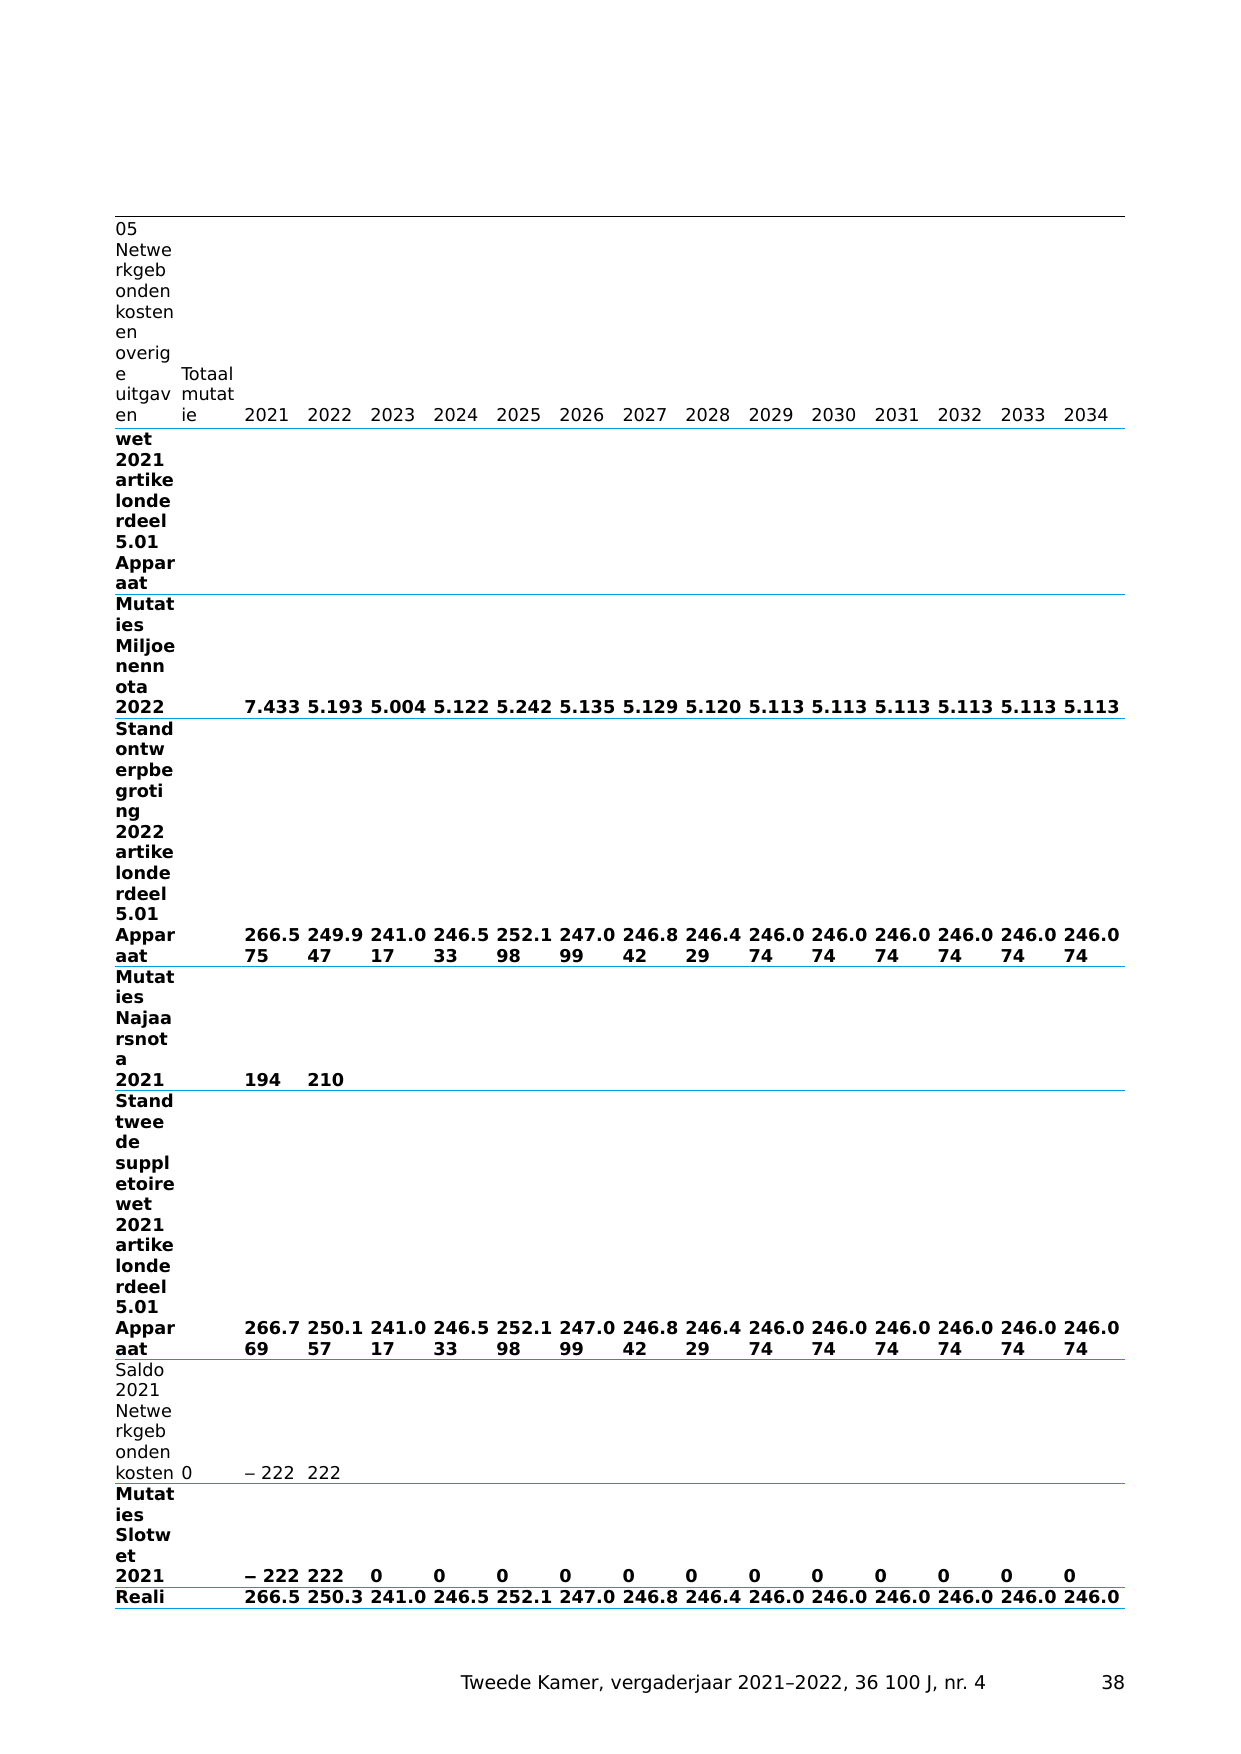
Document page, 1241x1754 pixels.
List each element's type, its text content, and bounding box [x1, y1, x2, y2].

table_cell 0 [430, 1484, 493, 1587]
table_cell 2027 [619, 217, 682, 428]
table_cell [178, 1588, 241, 1608]
table_cell 266.769 [241, 1091, 304, 1359]
table_cell 246.074 [934, 1091, 997, 1359]
table_cell 5.122 [430, 595, 493, 718]
table_cell [682, 1360, 745, 1483]
table_cell 246.533 [430, 1091, 493, 1359]
table_cell 2023 [367, 217, 430, 428]
table_cell 246.842 [619, 719, 682, 966]
table_cell 2032 [934, 217, 997, 428]
table_cell [178, 1484, 241, 1587]
table_cell 2034 [1060, 217, 1125, 428]
table_cell 252.198 [493, 1091, 556, 1359]
table_cell 2025 [493, 217, 556, 428]
table_cell Stand tweede suppletoire wet 2021 artikelonderdeel 5.01 Apparaat [115, 1091, 178, 1359]
table_cell 2021 [241, 217, 304, 428]
table_cell 250.3 [304, 1588, 367, 1608]
table_cell 5.004 [367, 595, 430, 718]
table_cell 05 Netwerkgebonden kosten en overige uitgaven [115, 217, 178, 428]
table_cell 246.429 [682, 719, 745, 966]
table_cell [682, 429, 745, 594]
table_cell [998, 967, 1060, 1090]
table_cell 247.099 [556, 719, 619, 966]
table_cell [682, 967, 745, 1090]
table_cell [1060, 1360, 1125, 1483]
table_cell 5.113 [934, 595, 997, 718]
table_cell 266.575 [241, 719, 304, 966]
table_cell [1060, 967, 1125, 1090]
table_cell 247.099 [556, 1091, 619, 1359]
table_cell [430, 1360, 493, 1483]
table_cell 0 [998, 1484, 1060, 1587]
table_cell [556, 1360, 619, 1483]
table_cell [619, 429, 682, 594]
table_cell 246.0 [808, 1588, 871, 1608]
table_cell 266.5 [241, 1588, 304, 1608]
table_cell 246.074 [934, 719, 997, 966]
table_cell [178, 1091, 241, 1359]
table_cell [430, 429, 493, 594]
table_cell 246.074 [998, 719, 1060, 966]
table_cell 2022 [304, 217, 367, 428]
table_cell 246.074 [871, 719, 934, 966]
table_cell [556, 967, 619, 1090]
table_cell 5.113 [808, 595, 871, 718]
table_cell 0 [808, 1484, 871, 1587]
table_cell 0 [934, 1484, 997, 1587]
table_cell [998, 429, 1060, 594]
table_cell 2030 [808, 217, 871, 428]
table_cell [871, 429, 934, 594]
table_cell ‒ 222 [241, 1484, 304, 1587]
table_cell 246.842 [619, 1091, 682, 1359]
table_cell [241, 429, 304, 594]
table_cell 250.157 [304, 1091, 367, 1359]
table_cell 5.193 [304, 595, 367, 718]
table_cell Saldo 2021 Netwerkgebonden kosten [115, 1360, 178, 1483]
table_cell [871, 967, 934, 1090]
table_cell 246.0 [871, 1588, 934, 1608]
table_cell 0 [682, 1484, 745, 1587]
table_cell 2033 [998, 217, 1060, 428]
table_cell [367, 967, 430, 1090]
table_cell 0 [619, 1484, 682, 1587]
table_cell 5.113 [871, 595, 934, 718]
table_cell 246.074 [1060, 719, 1125, 966]
table_cell [304, 429, 367, 594]
table_cell 5.113 [998, 595, 1060, 718]
table_cell 246.0 [998, 1588, 1060, 1608]
table_cell 0 [367, 1484, 430, 1587]
table_cell 246.074 [871, 1091, 934, 1359]
table_cell [998, 1360, 1060, 1483]
table_cell 0 [178, 1360, 241, 1483]
table_cell [1060, 429, 1125, 594]
table_cell [934, 429, 997, 594]
table_cell 194 [241, 967, 304, 1090]
table_cell 246.533 [430, 719, 493, 966]
table_cell [934, 1360, 997, 1483]
table_cell 210 [304, 967, 367, 1090]
table_cell 0 [493, 1484, 556, 1587]
table_cell 2031 [871, 217, 934, 428]
table_cell 246.0 [1060, 1588, 1125, 1608]
table_cell [367, 1360, 430, 1483]
table_cell 5.129 [619, 595, 682, 718]
table_cell 2026 [556, 217, 619, 428]
table_cell 0 [1060, 1484, 1125, 1587]
table_cell 246.5 [430, 1588, 493, 1608]
table_cell [745, 1360, 808, 1483]
table_cell 246.074 [998, 1091, 1060, 1359]
table_cell 246.074 [745, 719, 808, 966]
table_cell [745, 967, 808, 1090]
table_cell 246.074 [808, 719, 871, 966]
table_cell Mutaties Najaarsnota 2021 [115, 967, 178, 1090]
table_cell 0 [745, 1484, 808, 1587]
table_cell 5.120 [682, 595, 745, 718]
table_cell [178, 595, 241, 718]
table_cell [556, 429, 619, 594]
table_cell Reali [115, 1588, 178, 1608]
table_cell ‒ 222 [241, 1360, 304, 1483]
table_cell [808, 1360, 871, 1483]
table_cell [934, 967, 997, 1090]
table_cell 241.017 [367, 719, 430, 966]
table_cell [178, 429, 241, 594]
table_cell 5.113 [745, 595, 808, 718]
table_cell Mutaties Slotwet 2021 [115, 1484, 178, 1587]
table_cell 241.0 [367, 1588, 430, 1608]
table_cell 0 [871, 1484, 934, 1587]
table_cell [367, 429, 430, 594]
table_cell [808, 429, 871, 594]
table_cell 5.242 [493, 595, 556, 718]
table_cell 222 [304, 1484, 367, 1587]
table_cell 246.074 [808, 1091, 871, 1359]
table_cell Totaal mutatie [178, 217, 241, 428]
table_cell 2029 [745, 217, 808, 428]
table_cell 222 [304, 1360, 367, 1483]
table_cell 0 [556, 1484, 619, 1587]
table_cell 7.433 [241, 595, 304, 718]
table_cell [178, 967, 241, 1090]
table_cell 2024 [430, 217, 493, 428]
table_cell [745, 429, 808, 594]
table_cell 246.8 [619, 1588, 682, 1608]
table_cell 246.429 [682, 1091, 745, 1359]
table_cell [808, 967, 871, 1090]
table_cell [178, 719, 241, 966]
table_cell 246.0 [934, 1588, 997, 1608]
table_cell 5.135 [556, 595, 619, 718]
table_cell 2028 [682, 217, 745, 428]
table_cell [871, 1360, 934, 1483]
table_cell 246.074 [1060, 1091, 1125, 1359]
table_cell wet 2021 artikelonderdeel 5.01 Apparaat [115, 429, 178, 594]
table_cell [619, 1360, 682, 1483]
table_cell 246.074 [745, 1091, 808, 1359]
table_cell 246.4 [682, 1588, 745, 1608]
table_cell 5.113 [1060, 595, 1125, 718]
table_cell [619, 967, 682, 1090]
table_header Tabel 5 Netwerkgebonden kosten en overige uitgaven [115, 191, 1125, 216]
table_cell [493, 1360, 556, 1483]
table_cell Stand ontwerpbegroting 2022 artikelonderdeel 5.01 Apparaat [115, 719, 178, 966]
table_cell Mutaties Miljoenennota 2022 [115, 595, 178, 718]
table_cell 249.947 [304, 719, 367, 966]
table_cell [493, 967, 556, 1090]
table_cell 241.017 [367, 1091, 430, 1359]
table_cell [430, 967, 493, 1090]
table_cell [493, 429, 556, 594]
table_cell 252.1 [493, 1588, 556, 1608]
table_cell 252.198 [493, 719, 556, 966]
table_cell 247.0 [556, 1588, 619, 1608]
table_cell 246.0 [745, 1588, 808, 1608]
